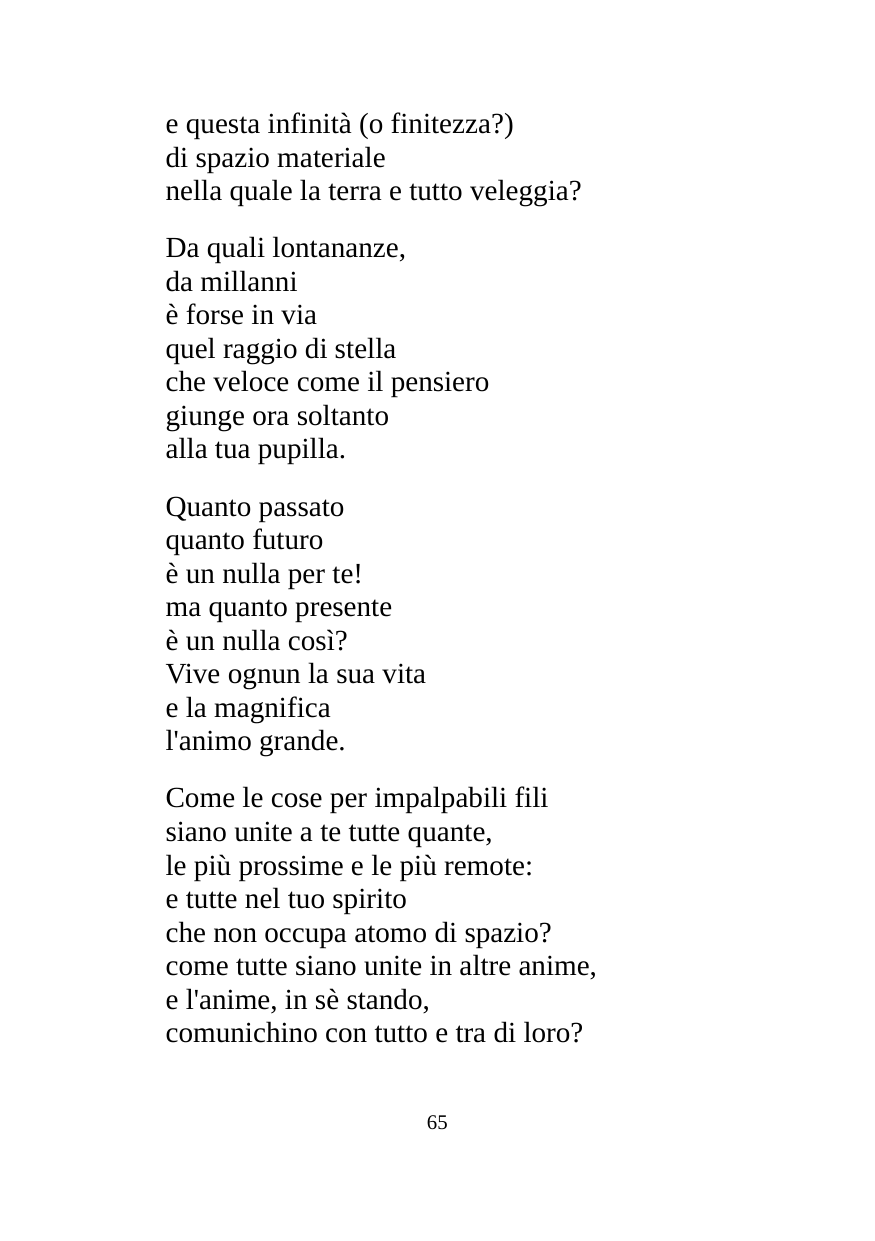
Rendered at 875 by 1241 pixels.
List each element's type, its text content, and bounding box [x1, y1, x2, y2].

text e questa infinità (o finitezza?) di spazio materiale nella quale la terra e tutto veleggia? [165, 106, 768, 207]
text Come le cose per impalpabili fili siano unite a te tutte quante, le più prossime e le più remote: e tutte nel tuo spirito che non occupa atomo di spazio? come tutte siano unite in altre anime, e l'anime, in sè stando, comunichino con tutto e tra di loro? [165, 781, 768, 1049]
text Da quali lontananze, da millanni è forse in via quel raggio di stella che veloce come il pensiero giunge ora soltanto alla tua pupilla. [165, 230, 768, 465]
text Quanto passato quanto futuro è un nulla per te! ma quanto presente è un nulla così? Vive ognun la sua vita e la magnifica l'animo grande. [165, 489, 768, 757]
